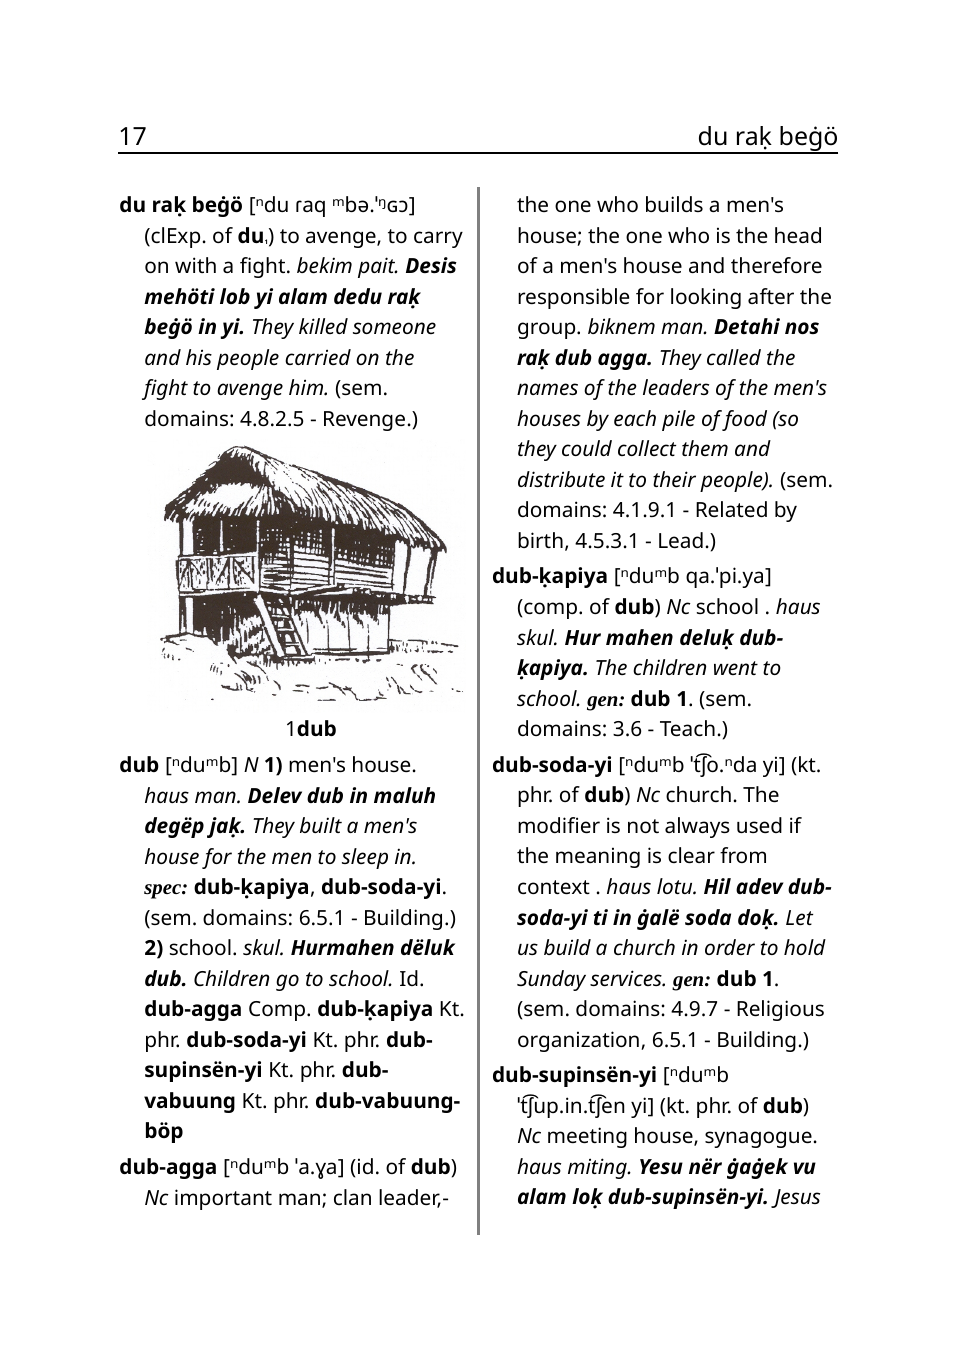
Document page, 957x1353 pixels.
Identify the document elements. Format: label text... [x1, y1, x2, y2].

text 1dub [157, 713, 465, 747]
text dub-agga [ⁿduᵐb ˈa.ɣa] (id. of dub) Nc important man; clan leader,- [119, 1149, 465, 1215]
text the one who builds a men's house; the one who is the head of a men's house and therefore responsible for looking after the group. biknem man. Detahi nos raḳ dub agga. They called the names of the leaders of the men's houses by each pile of food (so they could collect them and distribute it to their people). (sem. domains: 4.1.9.1 - Related by birth, 4.5.3.1 - Lead.) [492, 188, 837, 558]
text du raḳ beġö [ⁿdu ɾaq ᵐbə.ˈᵑɢɔ] (clExp. of du1) to avenge, to carry on with a fight. bekim pait. Desis mehöti lob yi alam dedu raḳ beġö in yi. They killed someone and his people carried on the fight to avenge him. (sem. domains: 4.8.2.5 - Revenge.) [119, 188, 465, 436]
text dub-ḳapiya [ⁿduᵐb qa.ˈpi.ya] (comp. of dub) Nc school . haus skul. Hur mahen deluḳ dub-ḳapiya. The children went to school. gen: dub 1. (sem. domains: 3.6 - Teach.) [492, 558, 837, 747]
text dub-soda-yi [ⁿduᵐb ˈt͡ʃo.ⁿda yi] (kt. phr. of dub) Nc church. The modifier is not always used if the meaning is clear from context . haus lotu. Hil adev dub-soda-yi ti in ġalë soda doḳ. Let us build a church in order to hold Sunday services. gen: dub 1. (sem. domains: 4.9.7 - Religious organization, 6.5.1 - Building.) [492, 747, 837, 1057]
picture [147, 439, 466, 713]
text dub-supinsën-yi [ⁿduᵐb ˈt͡ʃup.in.t͡ʃen yi] (kt. phr. of dub) Nc meeting house, synagogue. haus miting. Yesu nër ġaġek vu alam loḳ dub-supinsën-yi. Jesus [492, 1057, 837, 1215]
text dub [ⁿduᵐb] N 1) men's house. haus man. Delev dub in maluh degëp jaḳ. They built a men's house for the men to sleep in. spec: dub-ḳapiya, dub-soda-yi. (sem. domains: 6.5.1 - Building.) 2) school. skul. Hurmahen dëluk dub. Children go to school. Id. dub-agga Comp. dub-ḳapiya Kt. phr. dub-soda-yi Kt. phr. dub-supinsën-yi Kt. phr. dub-vabuung Kt. phr. dub-vabuung-böp [119, 436, 465, 1149]
